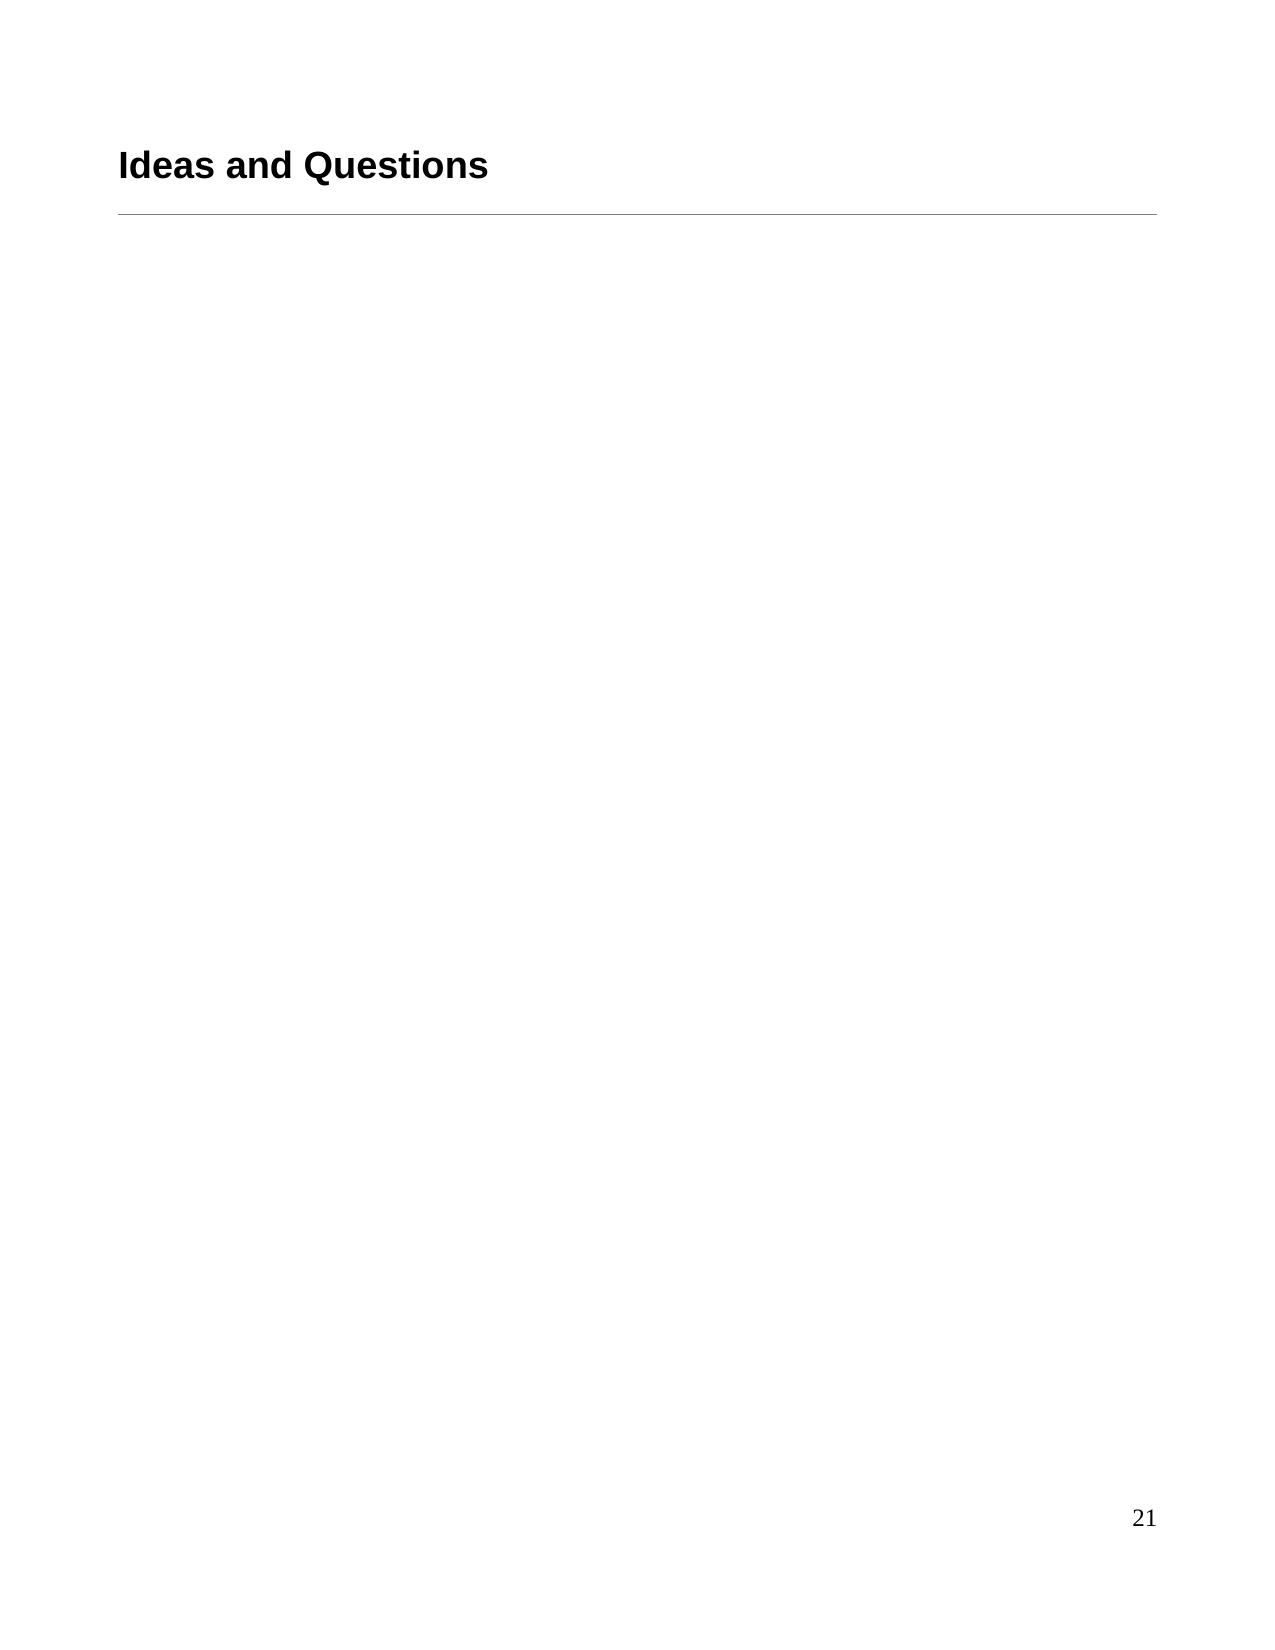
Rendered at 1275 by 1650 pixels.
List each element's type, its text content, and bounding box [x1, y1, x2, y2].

subtitle Ideas and Questions [118, 143, 1157, 187]
